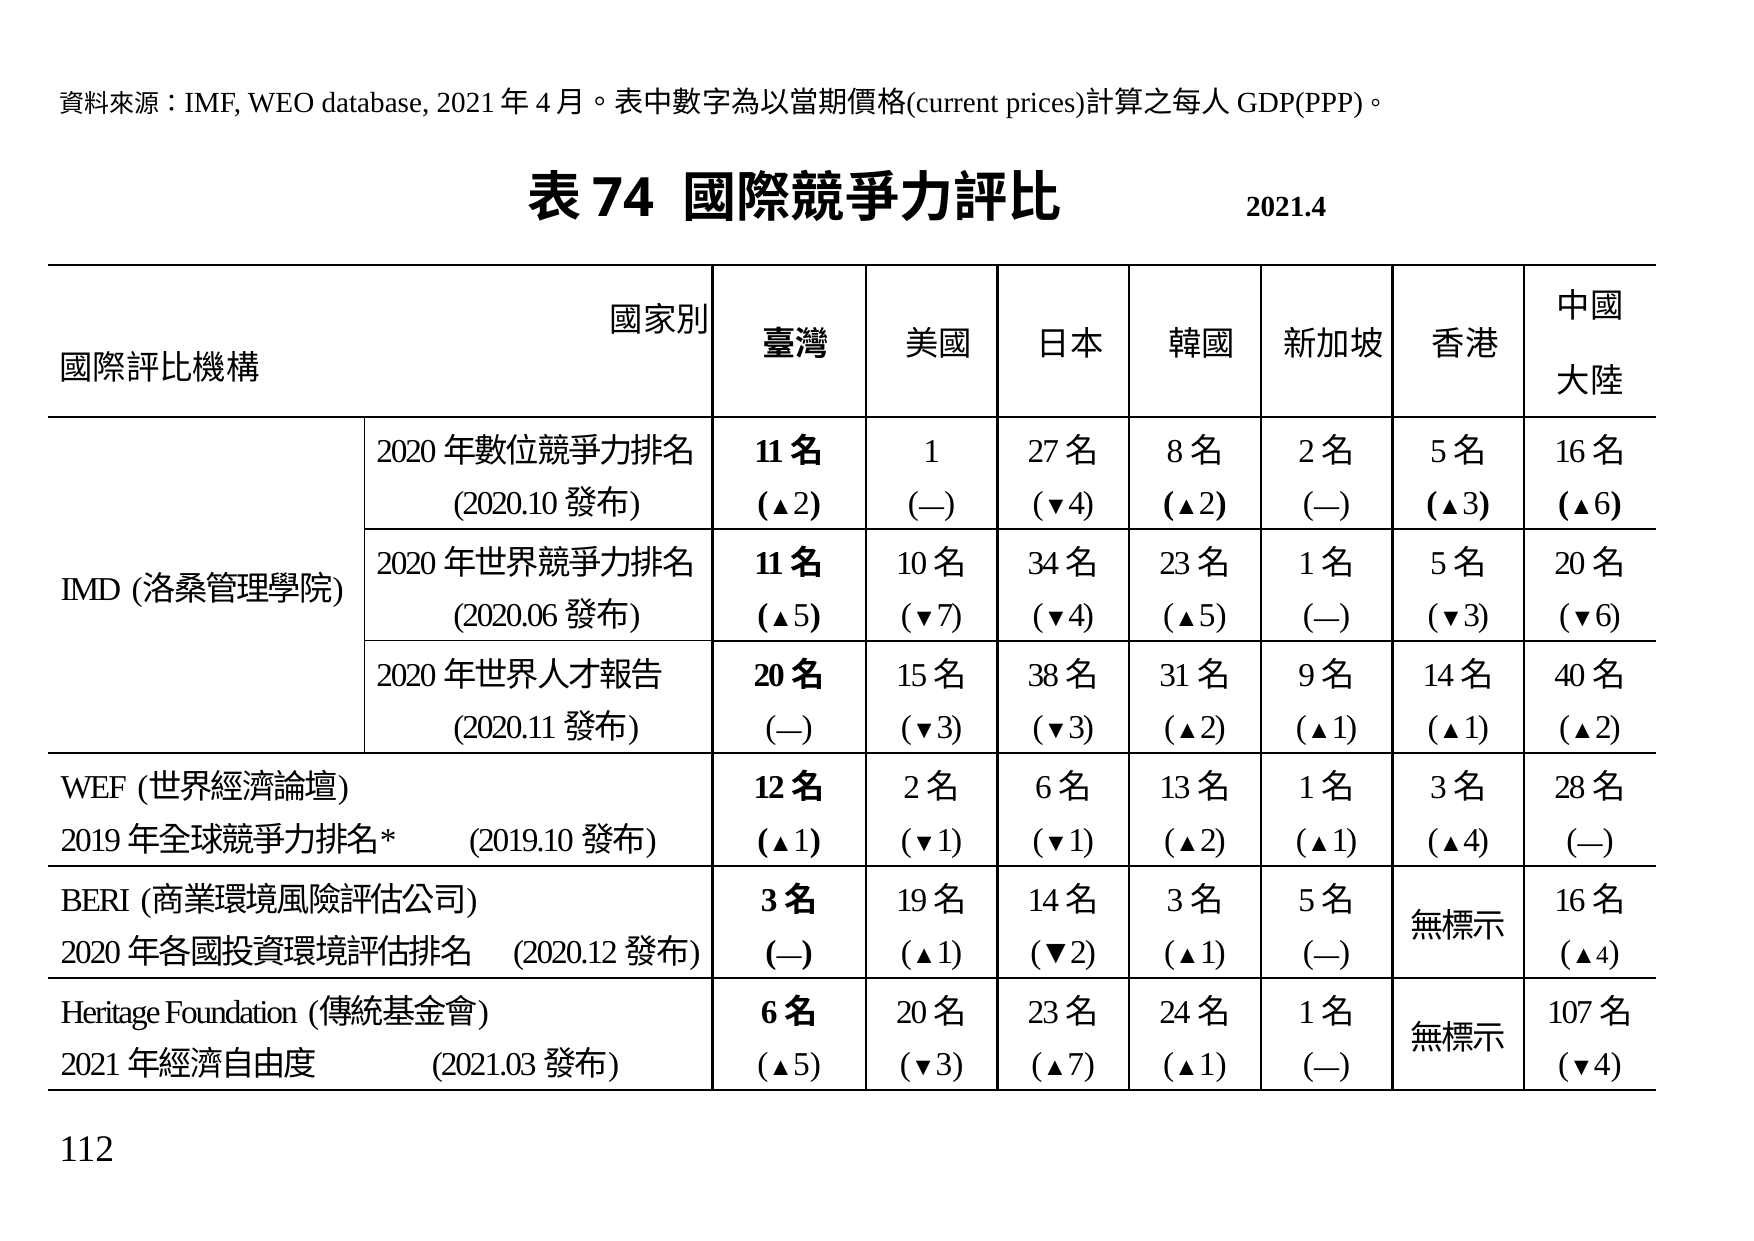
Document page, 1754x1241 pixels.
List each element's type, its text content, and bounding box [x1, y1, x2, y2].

table_cell WEF (世界經濟論壇) 2019年全球競爭力排名* (2019.10發布) [48, 754, 711, 864]
table_header 國家別 國際評比機構 [48, 266, 711, 416]
table_cell 19名 (▲1) [867, 867, 996, 977]
table_cell 16名 (▲6) [1525, 418, 1656, 528]
table_cell 20名 (▼3) [867, 979, 996, 1089]
table_cell 5名 (—) [1262, 867, 1391, 977]
table_cell 40名 (▲2) [1525, 642, 1656, 752]
table_cell 1名 (▲1) [1262, 754, 1391, 864]
table_cell 5名 (▲3) [1394, 418, 1523, 528]
table_cell 31名 (▲2) [1130, 642, 1260, 752]
table_cell 38名 (▼3) [999, 642, 1128, 752]
table_cell 2020年數位競爭力排名 (2020.10發布) [365, 418, 711, 528]
table_cell 13名 (▲2) [1130, 754, 1260, 864]
table_cell 16名 (▲4) [1525, 867, 1656, 977]
table_cell 107名 (▼4) [1525, 979, 1656, 1089]
table_cell 3名 (▲4) [1394, 754, 1523, 864]
table_cell 23名 (▲5) [1130, 530, 1260, 640]
text 資料來源：IMF, WEO database, 2021年4月。表中數字為以當期價格(current prices)計算之每人GDP(PPP)。 [59, 62, 1639, 137]
table_cell 23名 (▲7) [999, 979, 1128, 1089]
table_cell 9名 (▲1) [1262, 642, 1391, 752]
table_header 新加坡 [1262, 266, 1391, 416]
table_cell 2020年世界競爭力排名 (2020.06發布) [365, 530, 711, 640]
table_header 香港 [1394, 266, 1523, 416]
table_cell 3名 (—) [714, 867, 865, 977]
table_cell BERI (商業環境風險評估公司) 2020年各國投資環境評估排名 (2020.12發布) [48, 867, 711, 977]
table_cell 27名 (▼4) [999, 418, 1128, 528]
table_cell 1名 (—) [1262, 530, 1391, 640]
table_cell 14名 (▼2) [999, 867, 1128, 977]
table_cell 6名 (▼1) [999, 754, 1128, 864]
table_cell 20名 (▼6) [1525, 530, 1656, 640]
table_cell 2名 (—) [1262, 418, 1391, 528]
table_cell 11名 (▲5) [714, 530, 865, 640]
table_header 臺灣 [714, 266, 865, 416]
subtitle 表74 國際競爭力評比 2021.4 [59, 137, 1639, 249]
table_cell 無標示 [1394, 979, 1523, 1089]
table_cell IMD (洛桑管理學院) [48, 418, 364, 752]
table_header 日本 [999, 266, 1128, 416]
table_cell 10名 (▼7) [867, 530, 996, 640]
table_cell 14名 (▲1) [1394, 642, 1523, 752]
table_cell 28名 (—) [1525, 754, 1656, 864]
table_cell 無標示 [1394, 867, 1523, 977]
table_cell 20名 (—) [714, 642, 865, 752]
table_header 美國 [867, 266, 996, 416]
table_cell Heritage Foundation (傳統基金會) 2021年經濟自由度 (2021.03發布) [48, 979, 711, 1089]
table_cell 3名 (▲1) [1130, 867, 1260, 977]
table_cell 2020年世界人才報告 (2020.11發布) [365, 641, 711, 752]
table_cell 15名 (▼3) [867, 642, 996, 752]
table_cell 2名 (▼1) [867, 754, 996, 864]
table_header 韓國 [1130, 266, 1260, 416]
table_cell 24名 (▲1) [1130, 979, 1260, 1089]
table_cell 6名 (▲5) [714, 979, 865, 1089]
table_cell 5名 (▼3) [1394, 530, 1523, 640]
table_cell 34名 (▼4) [999, 530, 1128, 640]
table_cell 11名 (▲2) [714, 418, 865, 528]
table_header 中國 大陸 [1525, 266, 1656, 416]
table_cell 1名 (—) [1262, 979, 1391, 1089]
table_cell 1 (—) [867, 418, 996, 528]
table_cell 12名 (▲1) [714, 754, 865, 864]
table_cell 8名 (▲2) [1130, 418, 1260, 528]
